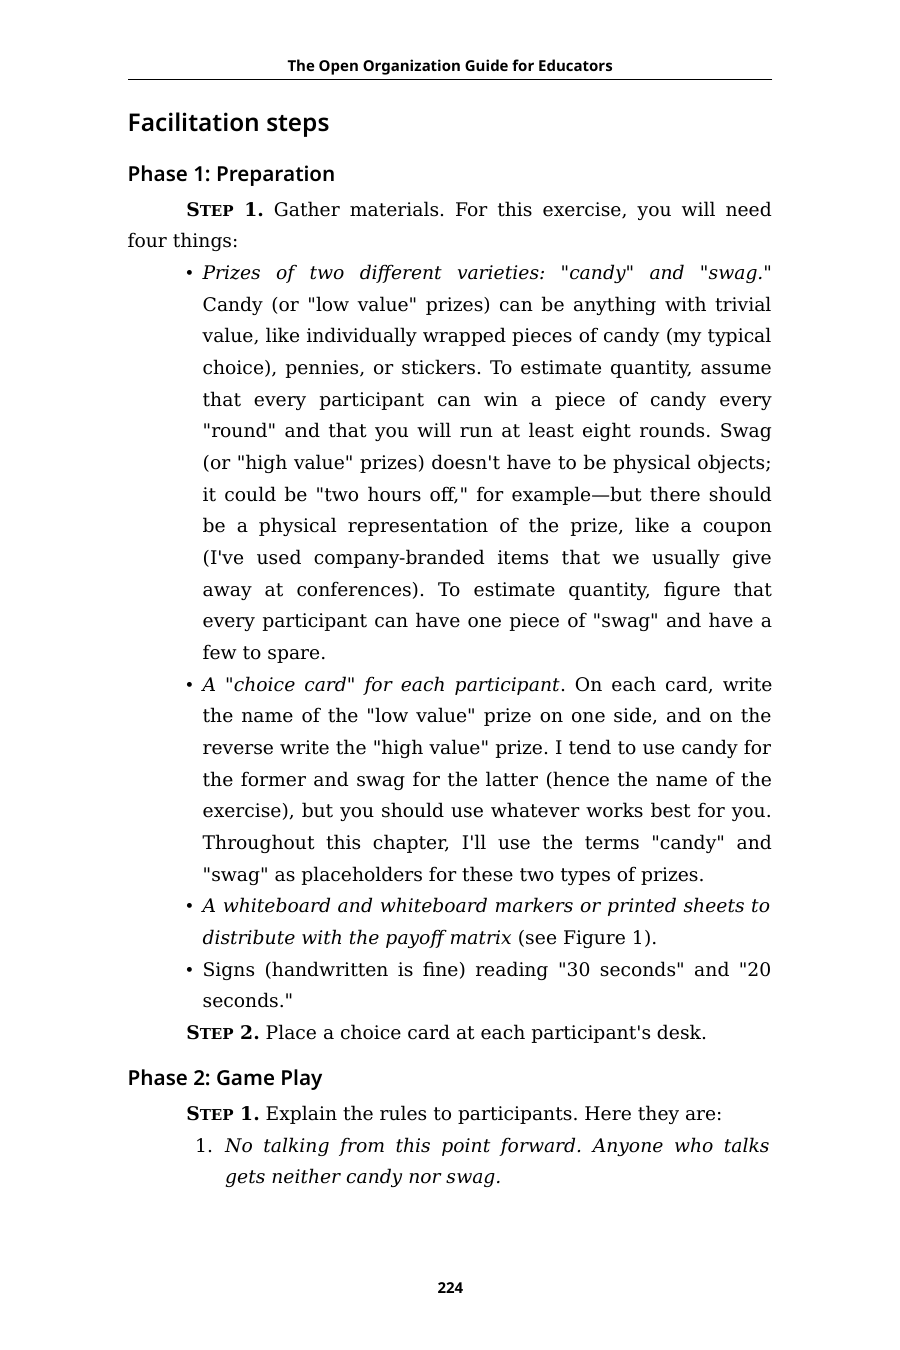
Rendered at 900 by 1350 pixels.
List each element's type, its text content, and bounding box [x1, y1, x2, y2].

list A whiteboard and whiteboard markers or printed sheets to distribute with the payoff matrix (see Figure 1). [186, 895, 772, 949]
subtitle Phase 2: Game Play [127, 1066, 772, 1090]
subtitle Phase 1: Preparation [127, 162, 772, 186]
text Step 1. Explain the rules to participants. Here they are: [127, 1103, 772, 1125]
list Signs (handwritten is fine) reading "30 seconds" and "20 seconds." [186, 958, 772, 1012]
list A "choice card" for each participant. On each card, write the name of the "low value" prize on one side, and on the reverse write the "high value" prize. I tend to use candy for the former and swag for the latter (hence the name of the exercise), but you should use whatever works best for you. Throughout this chapter, I'll use the terms "candy" and "swag" as placeholders for these two types of prizes. [186, 673, 772, 885]
text Step 1. Gather materials. For this exercise, you will need four things: [127, 198, 772, 252]
text Step 2. Place a choice card at each participant's desk. [127, 1022, 772, 1044]
list Prizes of two different varieties: "candy" and "swag." Candy (or "low value" prizes) can be anything with trivial value, like individually wrapped pieces of candy (my typical choice), pennies, or stickers. To estimate quantity, assume that every participant can win a piece of candy every "round" and that you will run at least eight rounds. Swag (or "high value" prizes) doesn't have to be physical objects; it could be "two hours off," for example—but there should be a physical representation of the prize, like a coupon (I've used company-branded items that we usually give away at conferences). To estimate quantity, figure that every participant can have one piece of "swag" and have a few to spare. [186, 262, 772, 664]
list No talking from this point forward. Anyone who talks gets neither candy nor swag. [195, 1135, 772, 1188]
subtitle Facilitation steps [127, 109, 772, 137]
